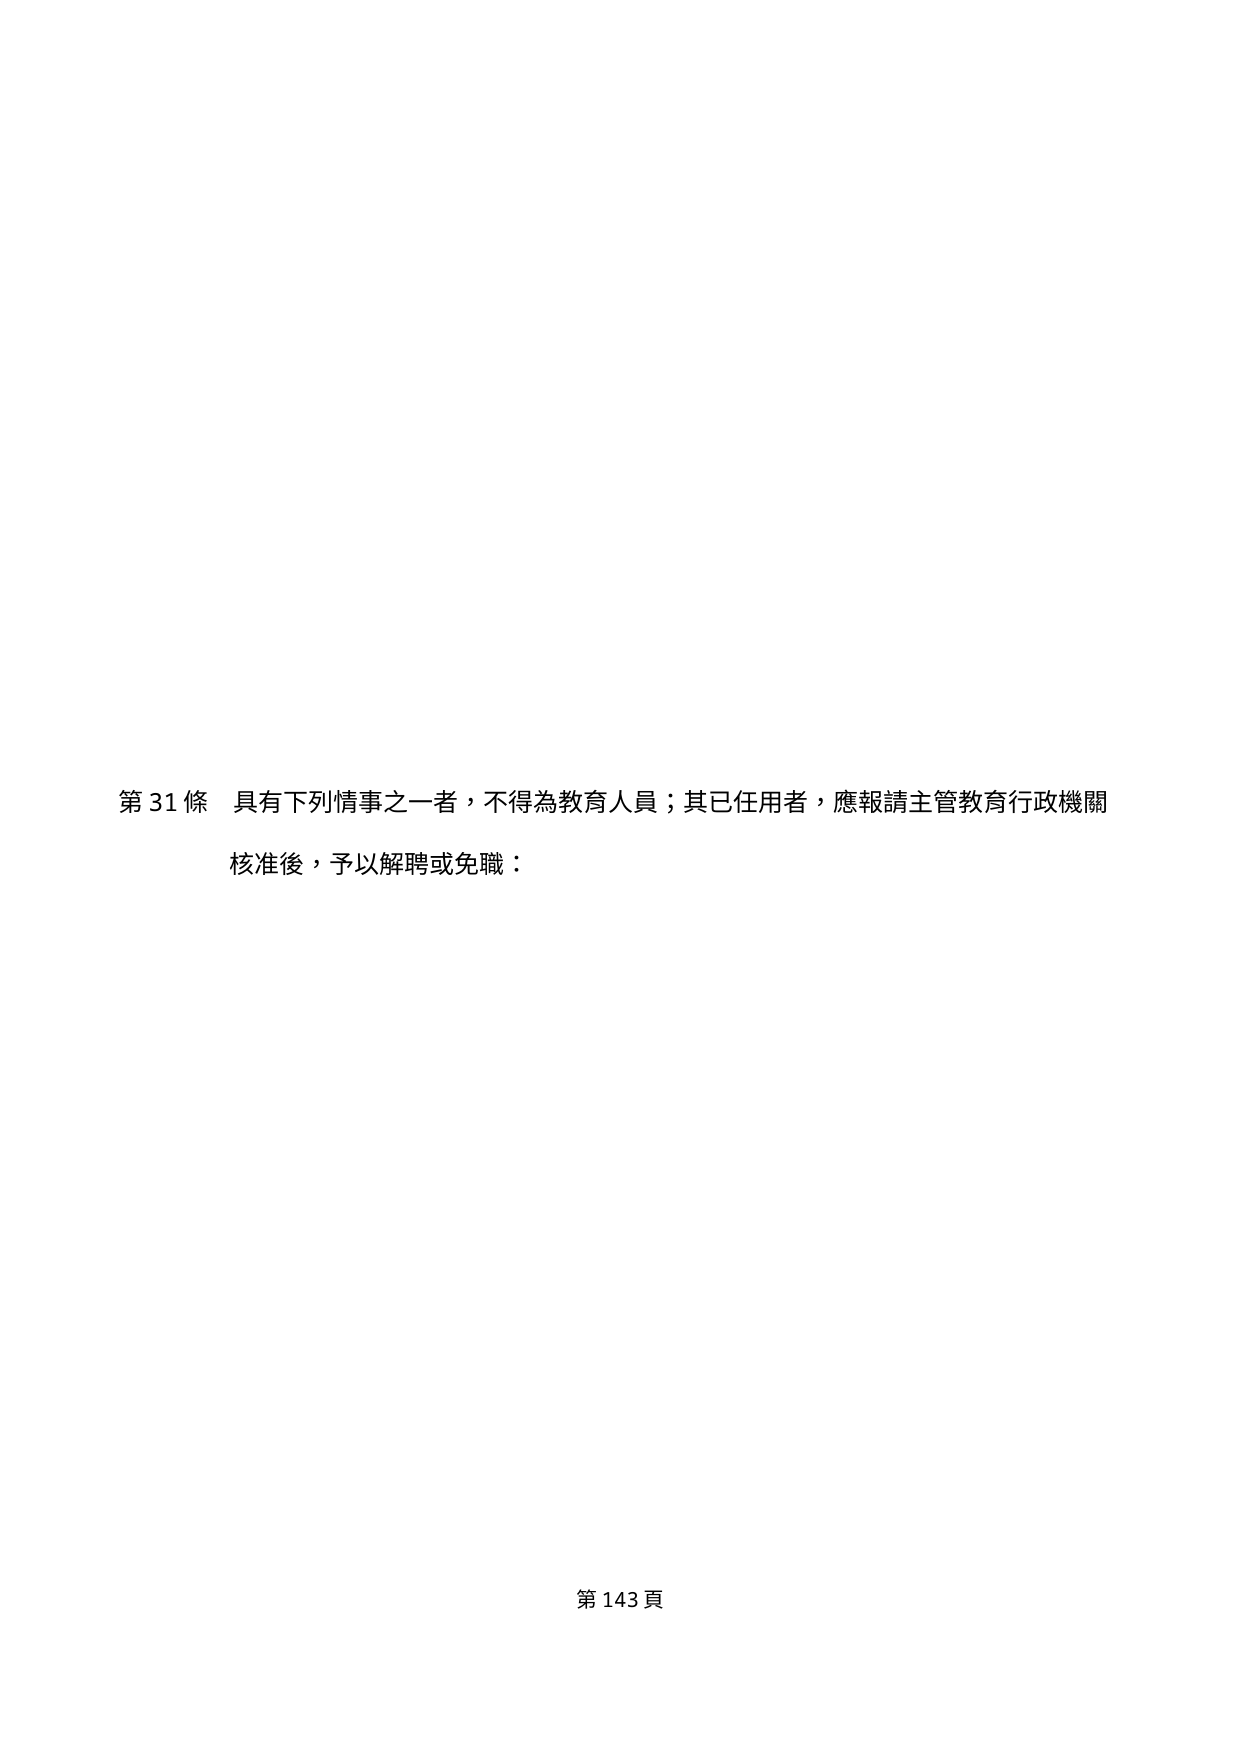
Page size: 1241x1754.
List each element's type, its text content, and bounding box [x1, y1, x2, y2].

text 第31條 具有下列情事之一者，不得為教育人員；其已任用者，應報請主管教育行政機關核准後，予以解聘或免職： [118, 758, 1122, 883]
